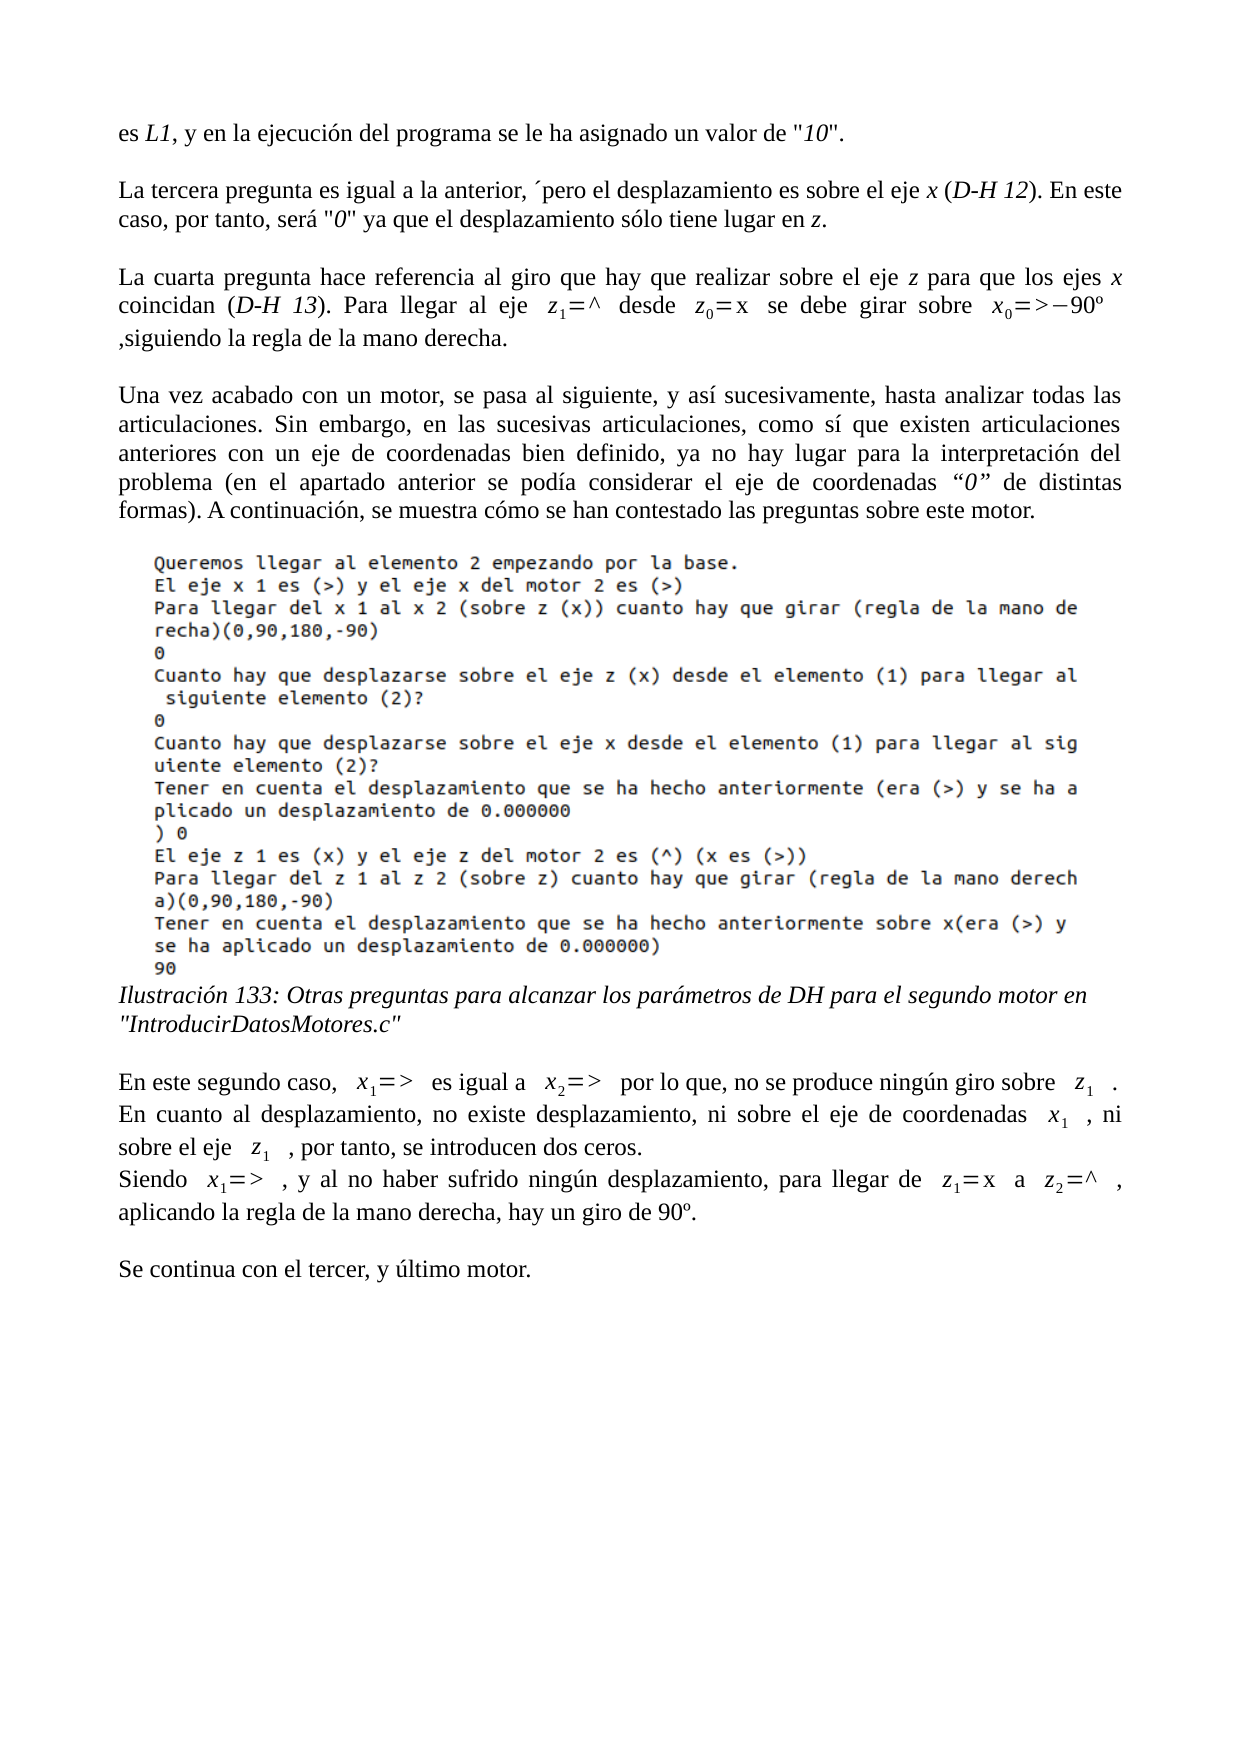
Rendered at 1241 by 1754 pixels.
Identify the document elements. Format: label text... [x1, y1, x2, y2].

text En este segundo caso,es igual apor lo que, no se produce ningún giro sobre. [118, 1067, 1122, 1099]
text Se continua con el tercer, y último motor. [118, 1254, 1122, 1283]
text En cuanto al desplazamiento, no existe desplazamiento, ni sobre el eje de coordenadas, ni sobre el eje, por tanto, se introducen dos ceros. [118, 1099, 1122, 1164]
text Siendo, y al no haber sufrido ningún desplazamiento, para llegar dea, aplicando la regla de la mano derecha, hay un giro de 90º. [118, 1164, 1122, 1226]
text La tercera pregunta es igual a la anterior, ´pero el desplazamiento es sobre el eje x (D-H 12). En este caso, por tanto, será "0" ya que el desplazamiento sólo tiene lugar en z. [118, 176, 1122, 233]
text Ilustración 133: Otras preguntas para alcanzar los parámetros de DH para el segundo motor en "IntroducirDatosMotores.c" [118, 566, 1122, 1038]
text es L1, y en la ejecución del programa se le ha asignado un valor de "10". [118, 118, 1122, 147]
text La cuarta pregunta hace referencia al giro que hay que realizar sobre el eje z para que los ejes x coincidan (D-H 13). Para llegar al ejedesdese debe girar sobre,siguiendo la regla de la mano derecha. [118, 262, 1122, 352]
text Una vez acabado con un motor, se pasa al siguiente, y así sucesivamente, hasta analizar todas las articulaciones. Sin embargo, en las sucesivas articulaciones, como sí que existen articulaciones anteriores con un eje de coordenadas bien definido, ya no hay lugar para la interpretación del problema (en el apartado anterior se podía considerar el eje de coordenadas “0” de distintas formas). A continuación, se muestra cómo se han contestado las preguntas sobre este motor. [118, 381, 1122, 524]
